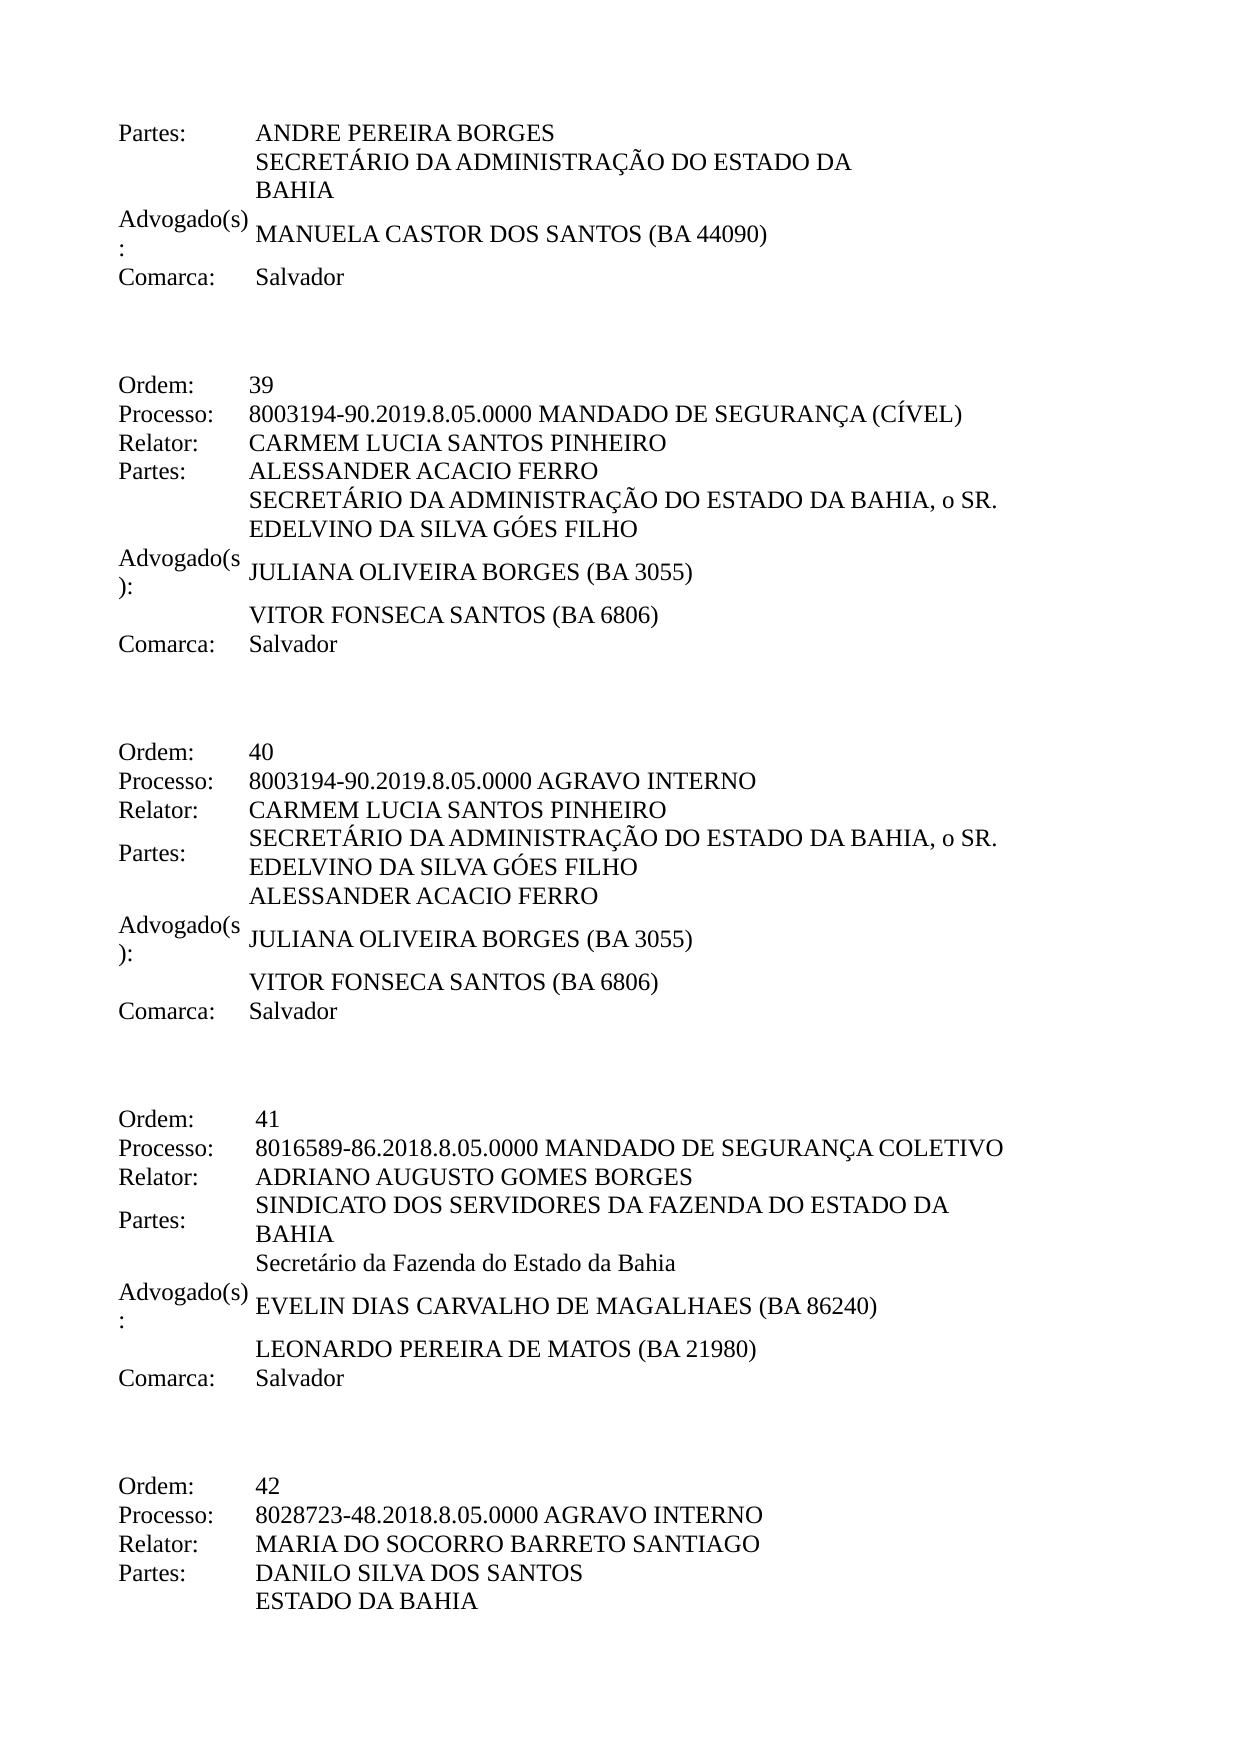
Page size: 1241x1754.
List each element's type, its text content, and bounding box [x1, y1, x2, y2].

table_cell Comarca: [118, 996, 248, 1025]
table_header Ordem: [118, 370, 248, 399]
table_cell Advogado(s): [118, 1277, 255, 1334]
table_cell Processo: [118, 1500, 255, 1529]
table_cell 8028723-48.2018.8.05.0000 AGRAVO INTERNO [255, 1500, 766, 1529]
table_cell Salvador [249, 996, 1122, 1025]
table_cell Relator: [118, 1529, 255, 1558]
table_cell Secretário da Fazenda do Estado da Bahia [255, 1248, 1032, 1277]
table_cell [118, 1334, 255, 1363]
table_header 40 [249, 737, 1122, 766]
table_cell SECRETÁRIO DA ADMINISTRAÇÃO DO ESTADO DA BAHIA [255, 147, 936, 204]
table_cell 8003194-90.2019.8.05.0000 MANDADO DE SEGURANÇA (CÍVEL) [249, 399, 1122, 428]
table_cell ALESSANDER ACACIO FERRO [249, 456, 1122, 485]
table_cell Partes: [118, 118, 255, 147]
table_cell DANILO SILVA DOS SANTOS [255, 1558, 766, 1586]
table_cell Salvador [249, 629, 1122, 658]
table_header Ordem: [118, 1471, 255, 1500]
table_cell Comarca: [118, 1363, 255, 1392]
table_cell [118, 147, 255, 204]
table_cell Processo: [118, 1133, 255, 1162]
table_cell EVELIN DIAS CARVALHO DE MAGALHAES (BA 86240) [255, 1277, 1032, 1334]
table_cell [118, 600, 248, 629]
table_cell 8003194-90.2019.8.05.0000 AGRAVO INTERNO [249, 766, 1122, 795]
table_cell [118, 881, 248, 910]
table_cell MARIA DO SOCORRO BARRETO SANTIAGO [255, 1529, 766, 1558]
table_cell Comarca: [118, 629, 248, 658]
table_cell JULIANA OLIVEIRA BORGES (BA 3055) [249, 543, 1122, 600]
table_cell CARMEM LUCIA SANTOS PINHEIRO [249, 795, 1122, 823]
table_cell [118, 485, 248, 543]
table_cell Partes: [118, 1191, 255, 1248]
table_cell [118, 1586, 255, 1615]
table_cell Partes: [118, 1558, 255, 1586]
table_cell Processo: [118, 766, 248, 795]
table_header Ordem: [118, 737, 248, 766]
table_cell Salvador [255, 262, 936, 291]
table_header Ordem: [118, 1104, 255, 1133]
table_header 41 [255, 1104, 1032, 1133]
table_cell VITOR FONSECA SANTOS (BA 6806) [249, 600, 1122, 629]
table_cell CARMEM LUCIA SANTOS PINHEIRO [249, 428, 1122, 456]
table_cell ADRIANO AUGUSTO GOMES BORGES [255, 1162, 1032, 1191]
table_cell VITOR FONSECA SANTOS (BA 6806) [249, 967, 1122, 996]
table_cell [118, 1248, 255, 1277]
table_cell Comarca: [118, 262, 255, 291]
table_cell SECRETÁRIO DA ADMINISTRAÇÃO DO ESTADO DA BAHIA, o SR. EDELVINO DA SILVA GÓES FILHO [249, 485, 1122, 543]
table_header 39 [249, 370, 1122, 399]
table_header 42 [255, 1471, 766, 1500]
table_cell Partes: [118, 456, 248, 485]
table_cell JULIANA OLIVEIRA BORGES (BA 3055) [249, 910, 1122, 967]
table_cell Advogado(s): [118, 910, 248, 967]
table_cell Processo: [118, 399, 248, 428]
table_cell ALESSANDER ACACIO FERRO [249, 881, 1122, 910]
table_cell Relator: [118, 795, 248, 823]
table_cell LEONARDO PEREIRA DE MATOS (BA 21980) [255, 1334, 1032, 1363]
table_cell ESTADO DA BAHIA [255, 1586, 766, 1615]
table_cell Relator: [118, 428, 248, 456]
table_cell [118, 967, 248, 996]
table_cell Advogado(s): [118, 204, 255, 262]
table_cell MANUELA CASTOR DOS SANTOS (BA 44090) [255, 204, 936, 262]
table_cell ANDRE PEREIRA BORGES [255, 118, 936, 147]
table_cell Relator: [118, 1162, 255, 1191]
table_cell Salvador [255, 1363, 1032, 1392]
table_cell Advogado(s): [118, 543, 248, 600]
table_cell 8016589-86.2018.8.05.0000 MANDADO DE SEGURANÇA COLETIVO [255, 1133, 1032, 1162]
table_cell Partes: [118, 824, 248, 881]
table_cell SECRETÁRIO DA ADMINISTRAÇÃO DO ESTADO DA BAHIA, o SR. EDELVINO DA SILVA GÓES FILHO [249, 824, 1122, 881]
table_cell SINDICATO DOS SERVIDORES DA FAZENDA DO ESTADO DA BAHIA [255, 1191, 1032, 1248]
